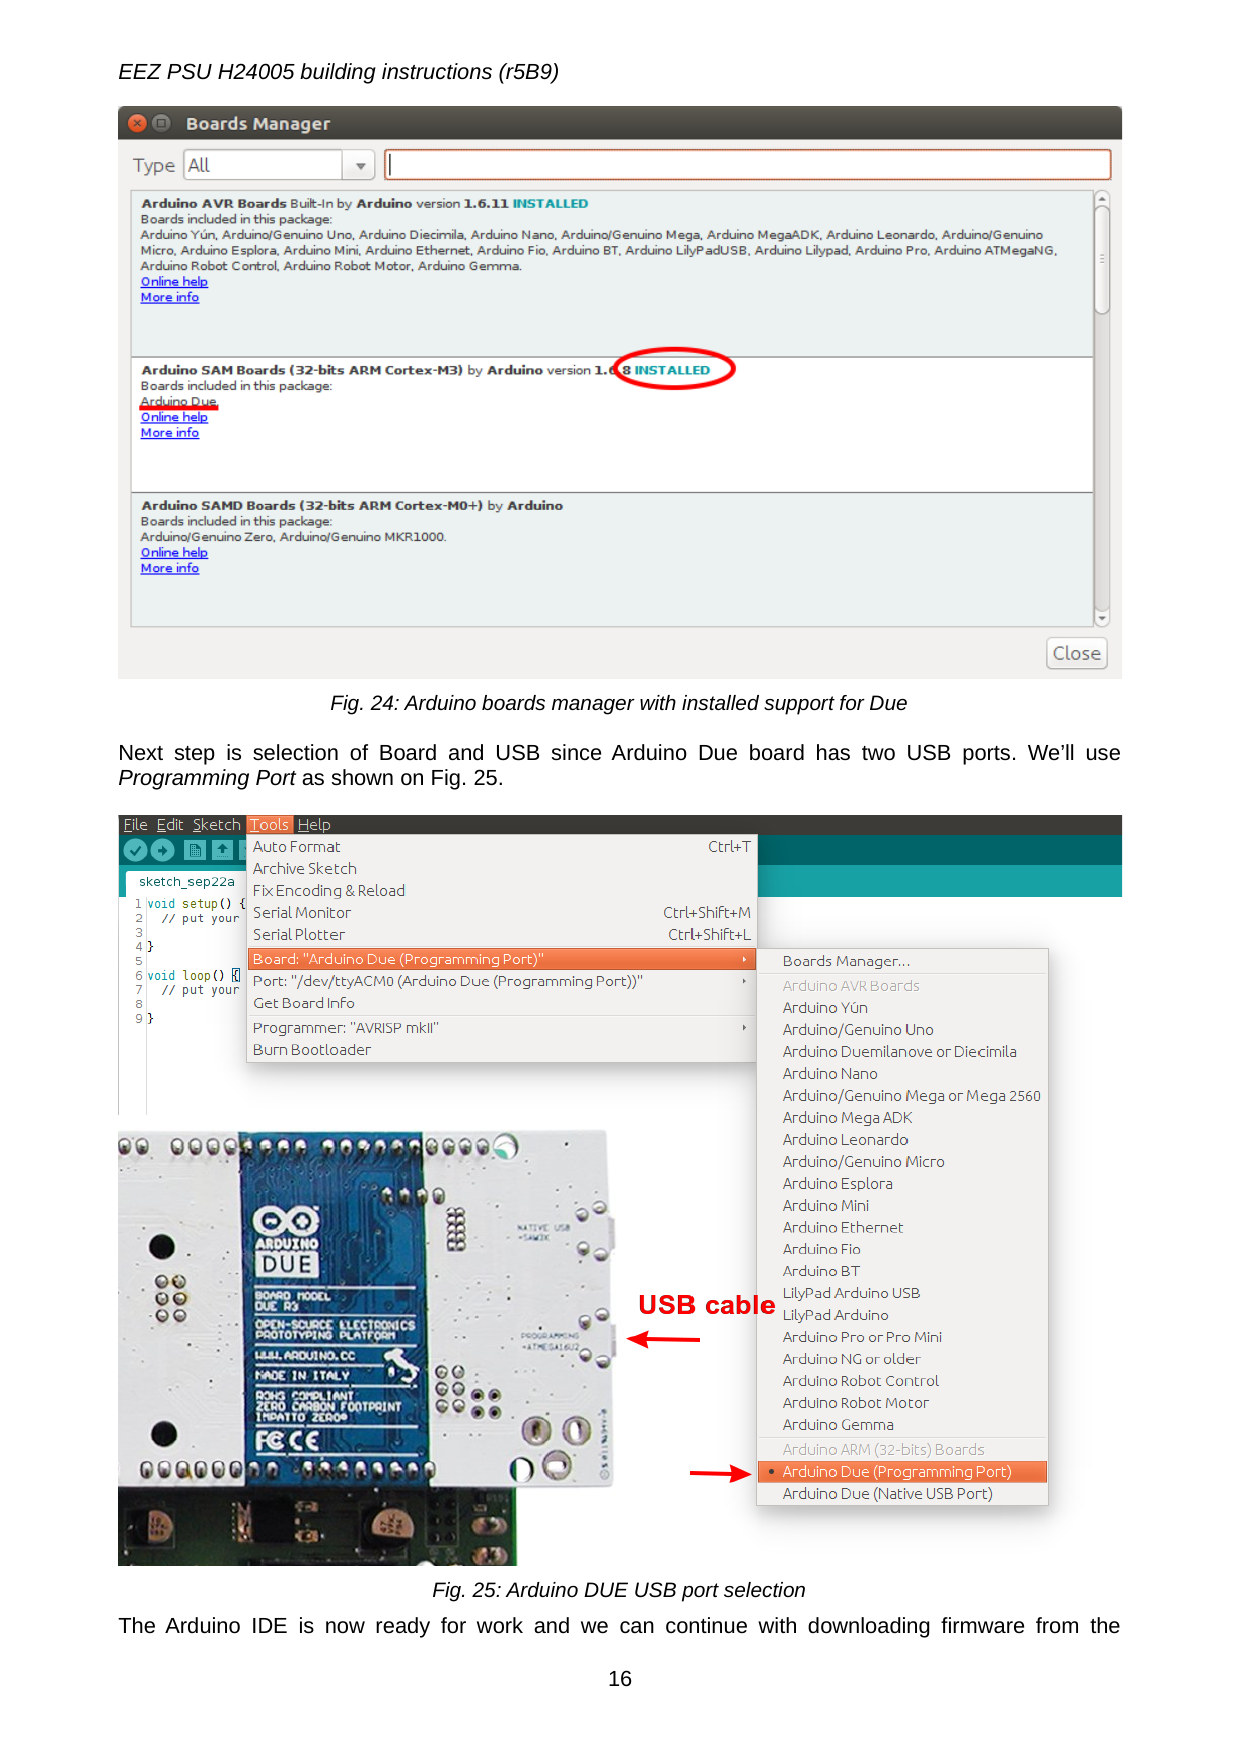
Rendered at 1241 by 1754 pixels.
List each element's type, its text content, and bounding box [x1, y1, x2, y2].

text Fig. 24: Arduino boards manager with installed support for Due [118, 679, 1122, 714]
picture [118, 815, 1123, 1566]
text Fig. 25: Arduino DUE USB port selection [118, 1566, 1122, 1601]
text The Arduino IDE is now ready for work and we can continue with downloading firmware from the [118, 1601, 1122, 1638]
picture [118, 106, 1123, 679]
text Next step is selection of Board and USB since Arduino Due board has two USB ports. We’ll use Programming Port as shown on Fig. 25. [118, 740, 1122, 790]
